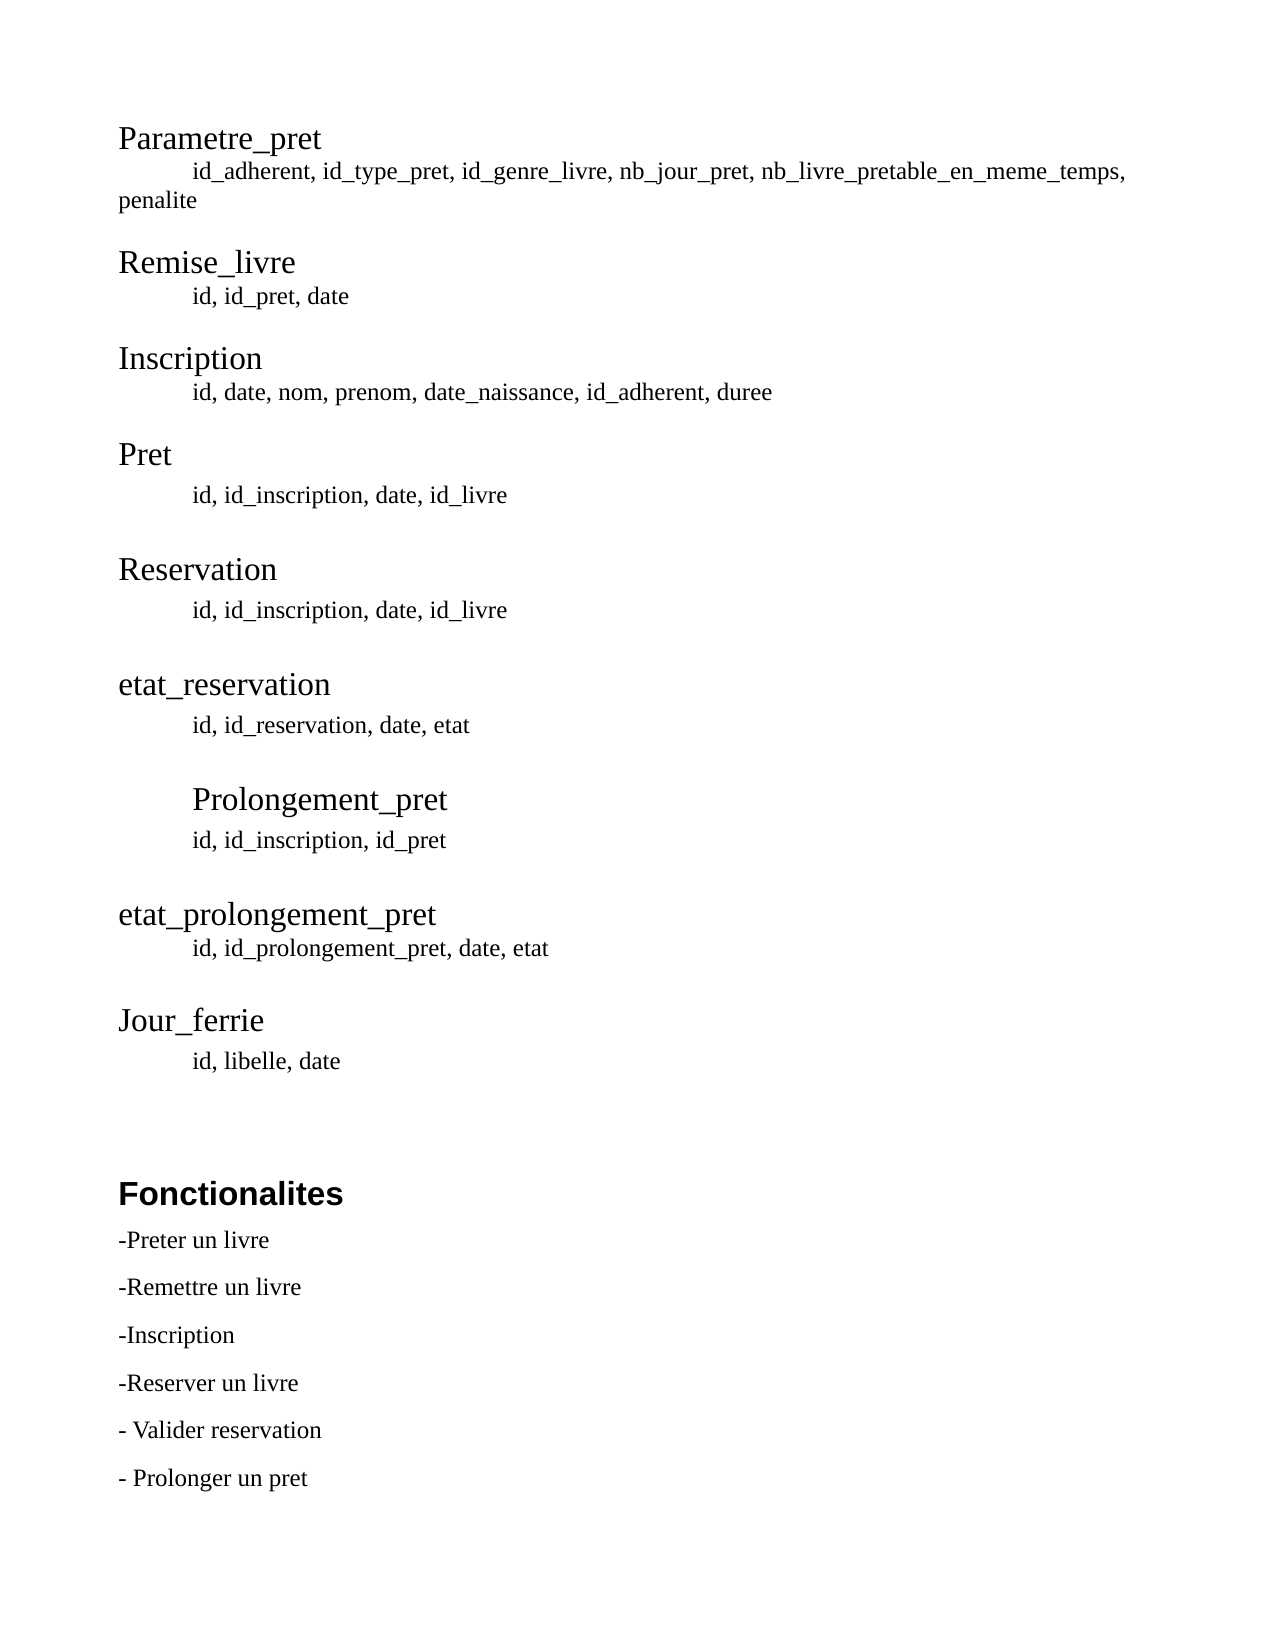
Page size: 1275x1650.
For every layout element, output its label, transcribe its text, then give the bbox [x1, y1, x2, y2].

text Inscription [118, 338, 1157, 377]
text -Remettre un livre [118, 1272, 1157, 1301]
text id, id_inscription, date, id_livre [118, 473, 1157, 511]
text id, id_prolongement_pret, date, etat [118, 933, 1157, 961]
text Prolongement_pret [118, 779, 1157, 818]
text -Preter un livre [118, 1225, 1157, 1254]
text id, id_inscription, id_pret [118, 818, 1157, 856]
text Reservation [118, 549, 1157, 588]
text Jour_ferrie [118, 1000, 1157, 1038]
text id, date, nom, prenom, date_naissance, id_adherent, duree [118, 377, 1157, 406]
text - Valider reservation [118, 1415, 1157, 1444]
text -Reserver un livre [118, 1368, 1157, 1396]
text Remise_livre [118, 243, 1157, 281]
text id, id_reservation, date, etat [118, 703, 1157, 741]
subtitle Fonctionalites [118, 1174, 1157, 1212]
text Parametre_pret [118, 118, 1157, 156]
text id, id_pret, date [118, 281, 1157, 310]
text - Prolonger un pret [118, 1463, 1157, 1492]
text Pret [118, 434, 1157, 473]
text etat_prolongement_pret [118, 894, 1157, 933]
text etat_reservation [118, 664, 1157, 703]
text id_adherent, id_type_pret, id_genre_livre, nb_jour_pret, nb_livre_pretable_en_meme_temps, penalite [118, 156, 1157, 214]
text id, id_inscription, date, id_livre [118, 588, 1157, 626]
text id, libelle, date [118, 1038, 1157, 1076]
text -Inscription [118, 1320, 1157, 1349]
